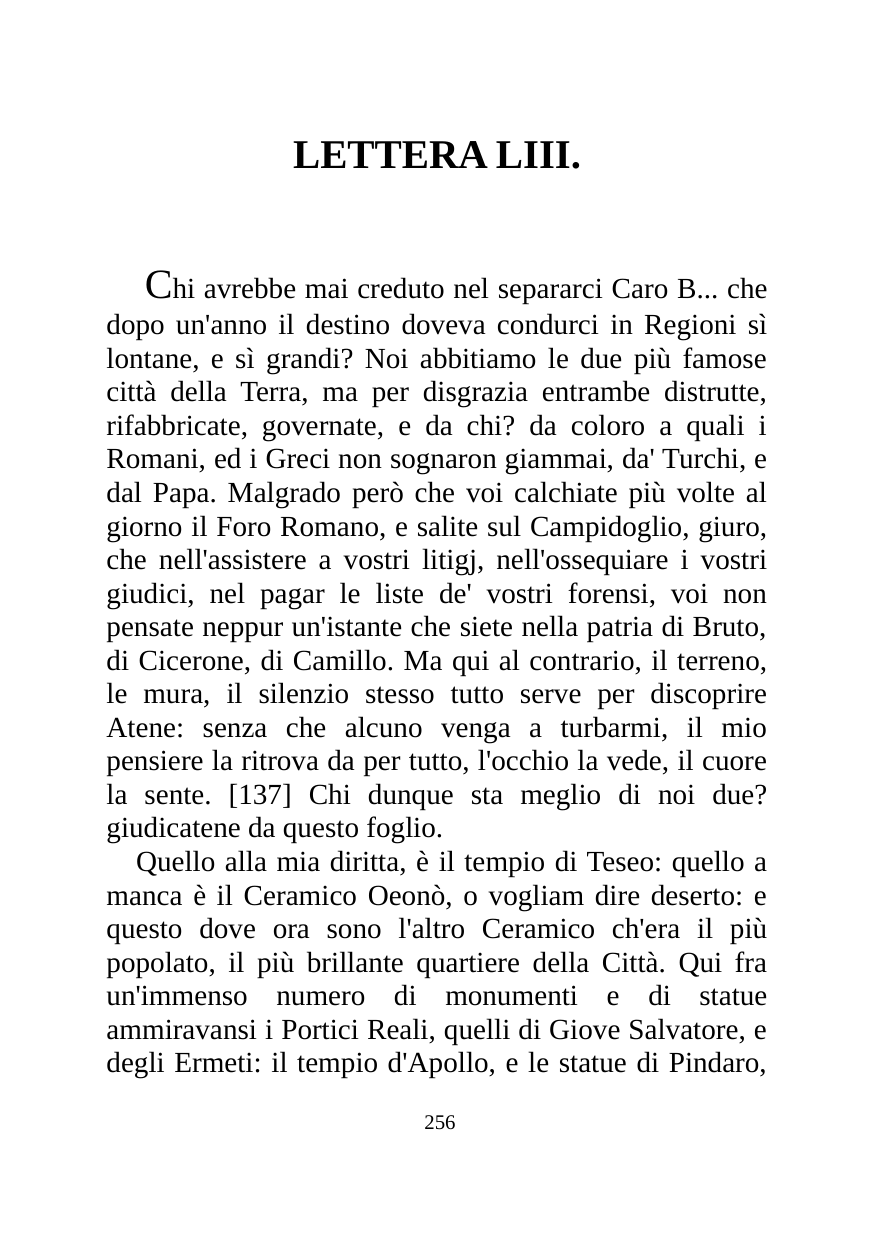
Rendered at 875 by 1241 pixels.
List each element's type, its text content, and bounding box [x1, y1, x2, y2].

text Quello alla mia diritta, è il tempio di Teseo: quello a manca è il Ceramico Oeonò, o vogliam dire deserto: e questo dove ora sono l'altro Ceramico ch'era il più popolato, il più brillante quartiere della Città. Qui fra un'immenso numero di monumenti e di statue ammiravansi i Portici Reali, quelli di Giove Salvatore, e degli Ermeti: il tempio d'Apollo, e le statue di Pindaro, [106, 844, 768, 1079]
text Chi avrebbe mai creduto nel separarci Caro B... che dopo un'anno il destino doveva condurci in Regioni sì lontane, e sì grandi? Noi abbitiamo le due più famose città della Terra, ma per disgrazia entrambe distrutte, rifabbricate, governate, e da chi? da coloro a quali i Romani, ed i Greci non sognaron giammai, da' Turchi, e dal Papa. Malgrado però che voi calchiate più volte al giorno il Foro Romano, e salite sul Campidoglio, giuro, che nell'assistere a vostri litigj, nell'ossequiare i vostri giudici, nel pagar le liste de' vostri forensi, voi non pensate neppur un'istante che siete nella patria di Bruto, di Cicerone, di Camillo. Ma qui al contrario, il terreno, le mura, il silenzio stesso tutto serve per discoprire Atene: senza che alcuno venga a turbarmi, il mio pensiere la ritrova da per tutto, l'occhio la vede, il cuore la sente. [137] Chi dunque sta meglio di noi due? giudicatene da questo foglio. [106, 259, 768, 844]
subtitle LETTERA LIII. [106, 130, 768, 177]
